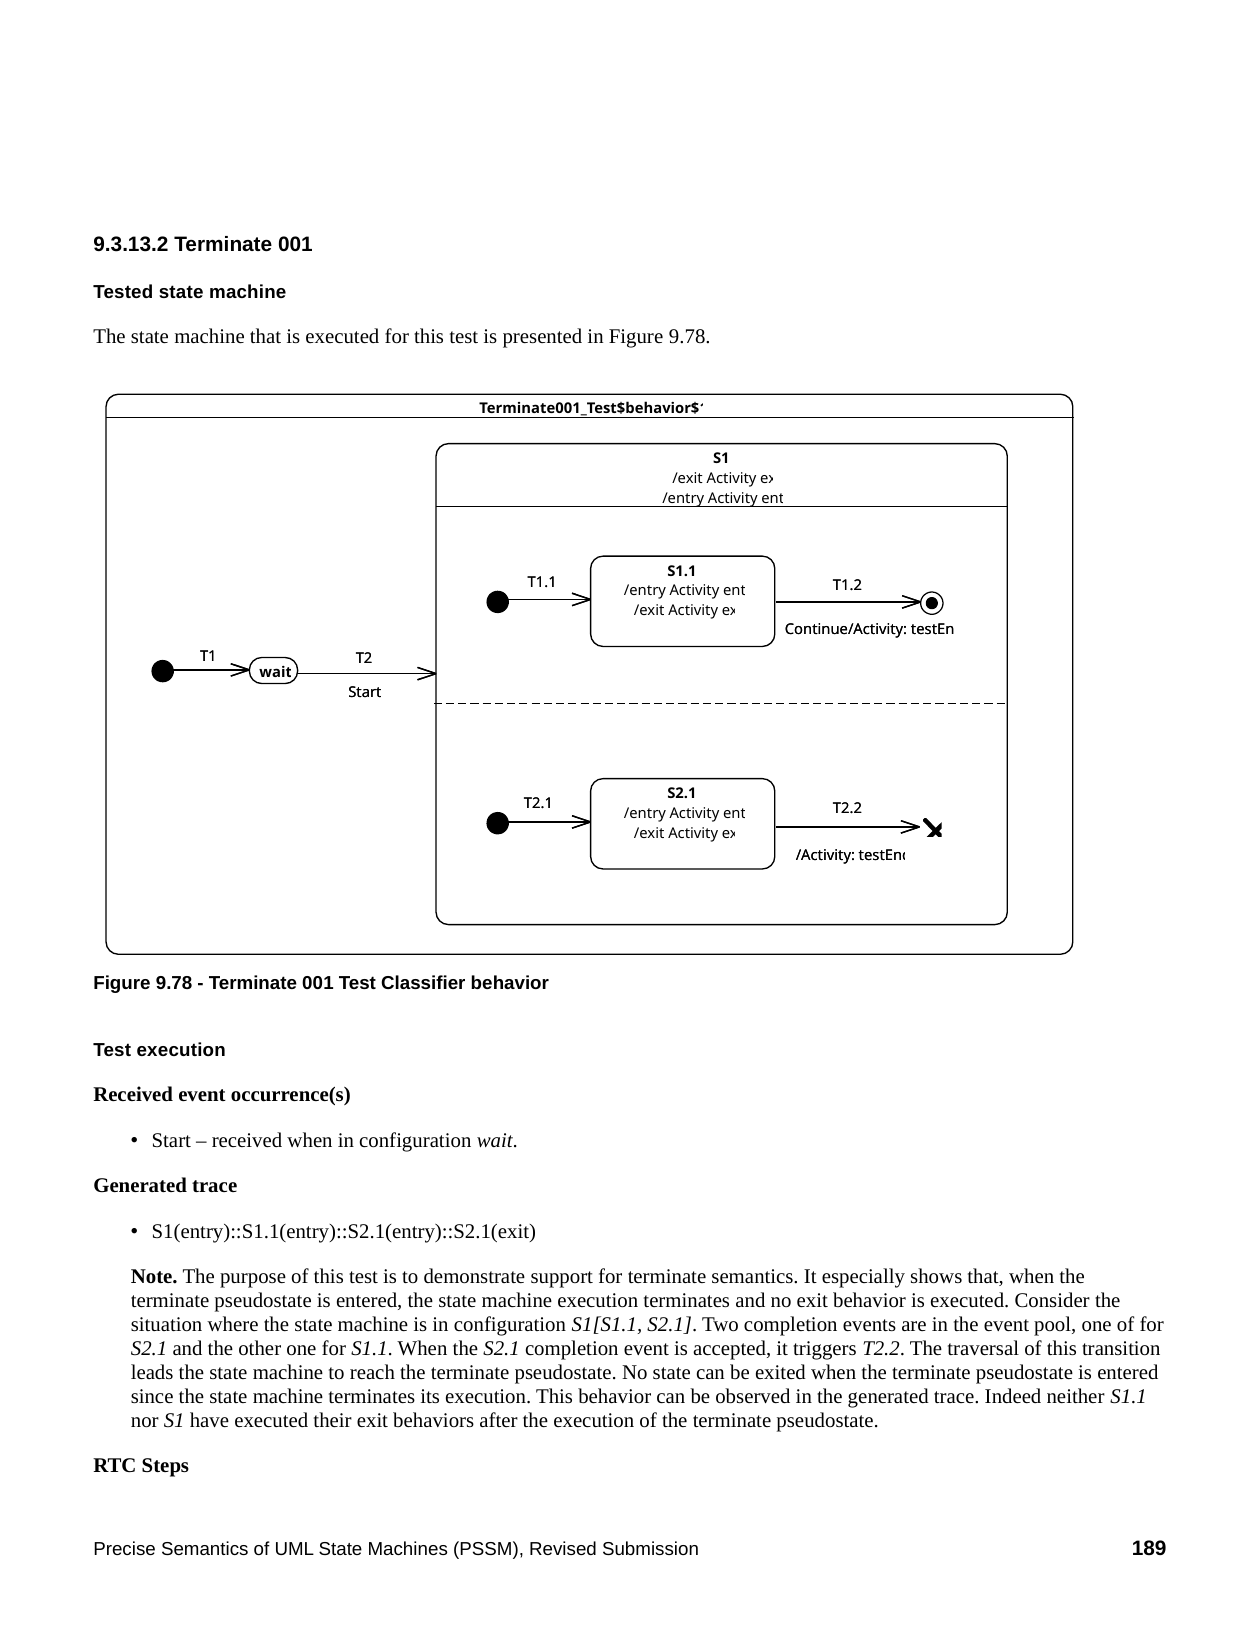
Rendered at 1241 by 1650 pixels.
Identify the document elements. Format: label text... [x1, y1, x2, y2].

text Generated trace [93, 1173, 1164, 1197]
text RTC Steps [93, 1453, 1164, 1477]
text The state machine that is executed for this test is presented in Figure 9.78. [93, 324, 1164, 348]
text Note. The purpose of this test is to demonstrate support for terminate semantics. It especially shows that, when the terminate pseudostate is entered, the state machine execution terminates and no exit behavior is executed. Consider the situation where the state machine is in configuration S1[S1.1, S2.1]. Two completion events are in the event pool, one of for S2.1 and the other one for S1.1. When the S2.1 completion event is accepted, it triggers T2.2. The traversal of this transition leads the state machine to reach the terminate pseudostate. No state can be exited when the terminate pseudostate is entered since the state machine terminates its execution. This behavior can be observed in the generated trace. Indeed neither S1.1 nor S1 have executed their exit behaviors after the execution of the terminate pseudostate. [131, 1264, 1164, 1432]
text Figure 9.78 - Terminate 001 Test Classifier behavior [93, 381, 1087, 993]
text Received event occurrence(s) [93, 1082, 1164, 1106]
subtitle Terminate 001 [93, 231, 1164, 256]
list Start – received when in configuration wait. [131, 1127, 1164, 1152]
subtitle Test execution [93, 1039, 1164, 1061]
subtitle Tested state machine [93, 281, 1164, 303]
list S1(entry)::S1.1(entry)::S2.1(entry)::S2.1(exit) [131, 1218, 1164, 1243]
